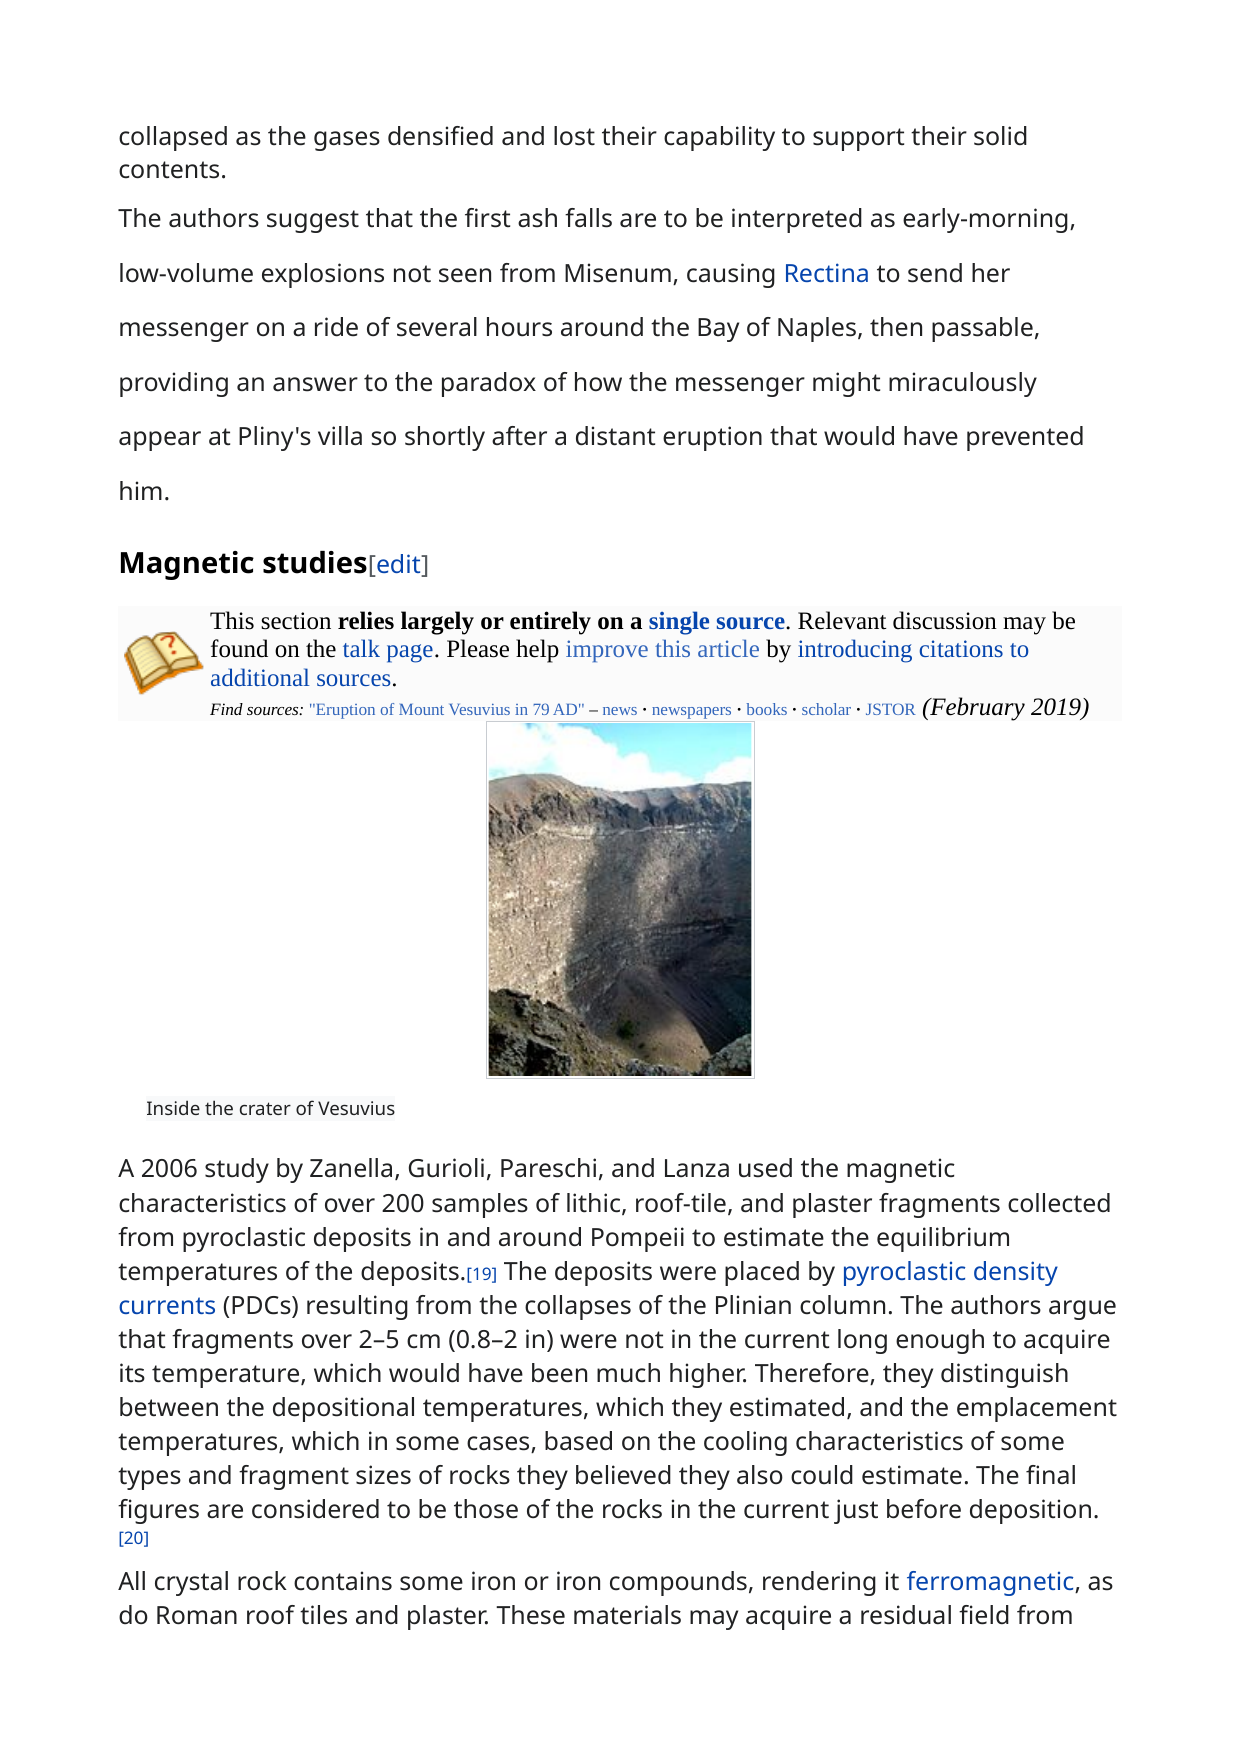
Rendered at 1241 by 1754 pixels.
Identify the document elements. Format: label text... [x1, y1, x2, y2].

text A 2006 study by Zanella, Gurioli, Pareschi, and Lanza used the magnetic characteristics of over 200 samples of lithic, roof-tile, and plaster fragments collected from pyroclastic deposits in and around Pompeii to estimate the equilibrium temperatures of the deposits.[19] The deposits were placed by pyroclastic density currents (PDCs) resulting from the collapses of the Plinian column. The authors argue that fragments over 2–5 cm (0.8–2 in) were not in the current long enough to acquire its temperature, which would have been much higher. Therefore, they distinguish between the depositional temperatures, which they estimated, and the emplacement temperatures, which in some cases, based on the cooling characteristics of some types and fragment sizes of rocks they believed they also could estimate. The final figures are considered to be those of the rocks in the current just before deposition.[20] [118, 1151, 1122, 1549]
table_header [118, 606, 210, 721]
picture [488, 723, 752, 1076]
table_header This section relies largely or entirely on a single source. Relevant discussion may be found on the talk page. Please help improve this article by introducing citations to additional sources. Find sources: "Eruption of Mount Vesuvius in 79 AD" – news · newspapers · books · scholar · JSTOR (February 2019) [210, 606, 1122, 721]
text All crystal rock contains some iron or iron compounds, rendering it ferromagnetic, as do Roman roof tiles and plaster. These materials may acquire a residual field from [118, 1564, 1122, 1632]
subtitle Magnetic studies[edit] [118, 542, 1122, 582]
text Inside the crater of Vesuvius [123, 1096, 1122, 1121]
text The authors suggest that the first ash falls are to be interpreted as early-morning, low-volume explosions not seen from Misenum, causing Rectina to send her messenger on a ride of several hours around the Bay of Naples, then passable, providing an answer to the paradox of how the messenger might miraculously appear at Pliny's villa so shortly after a distant eruption that would have prevented him. [118, 201, 1122, 507]
text collapsed as the gases densified and lost their capability to support their solid contents. [118, 118, 1122, 186]
picture [123, 631, 205, 696]
